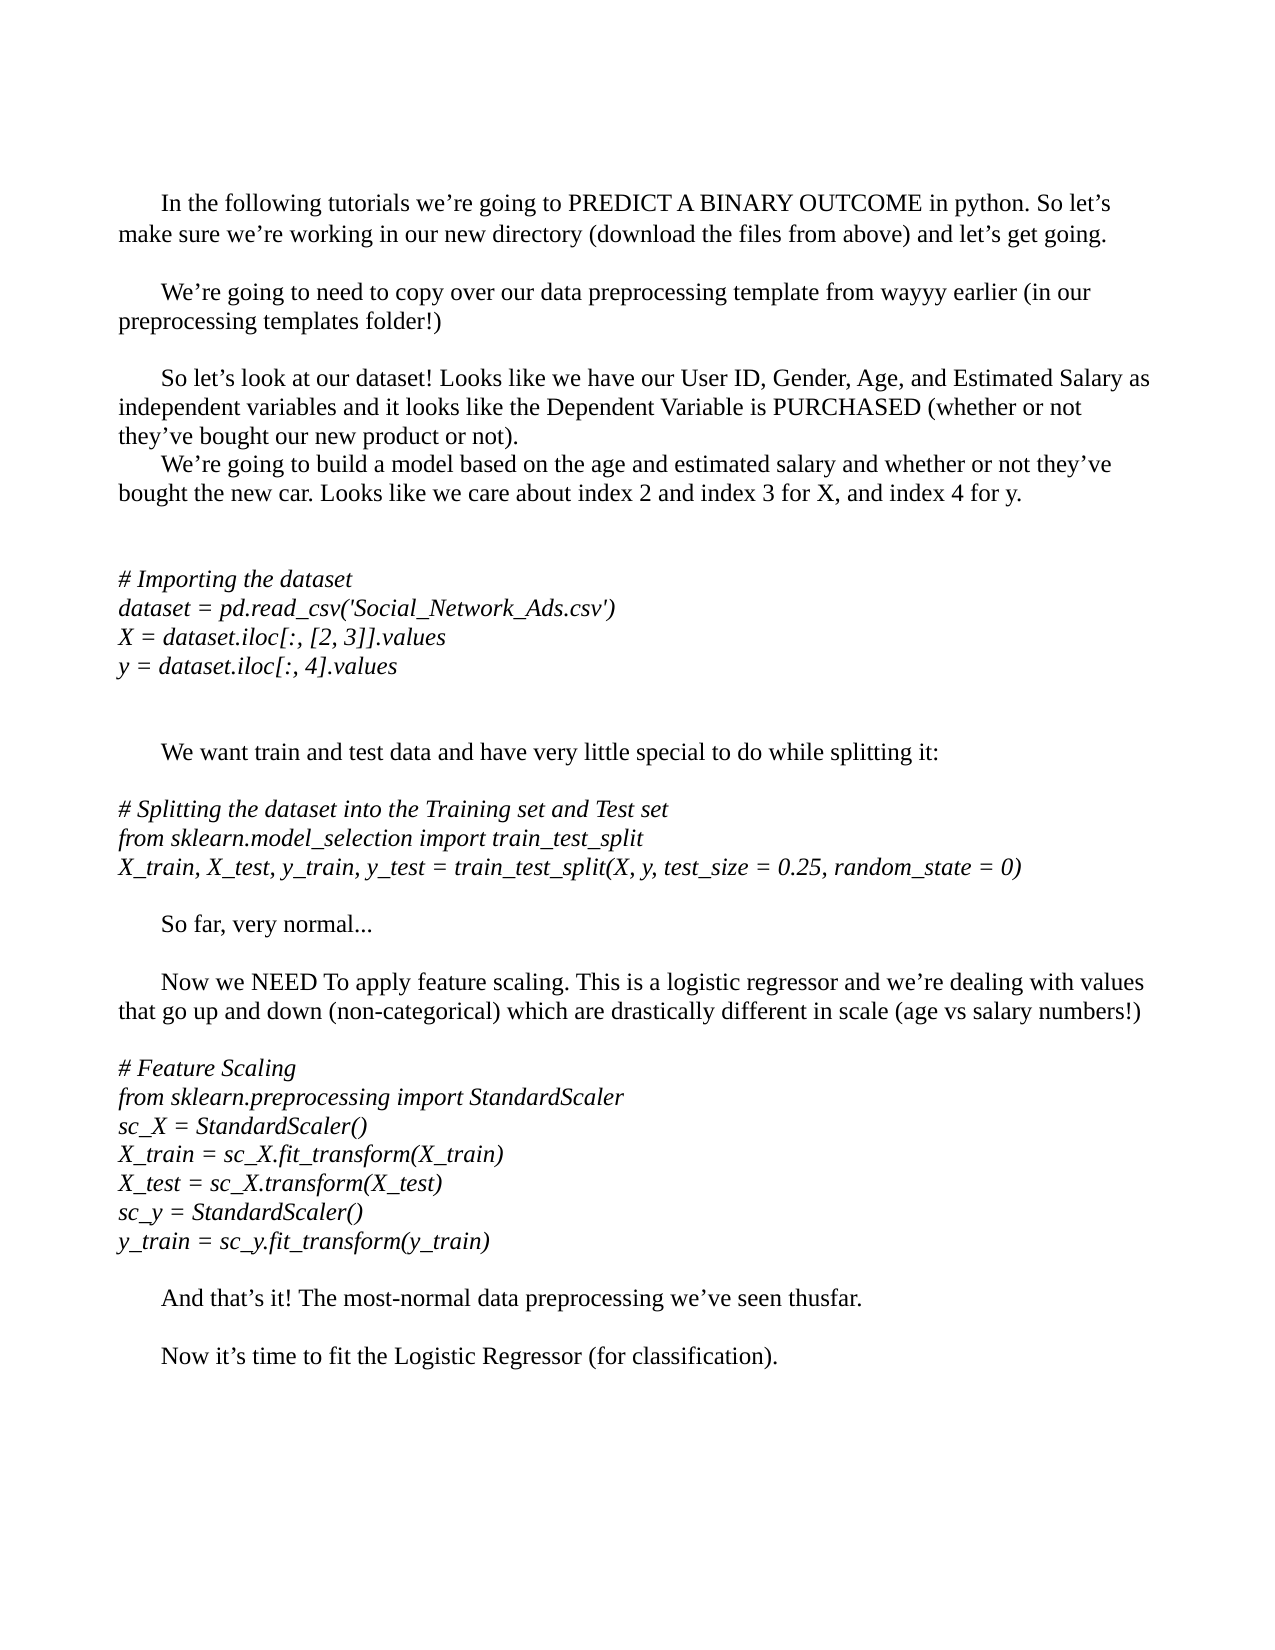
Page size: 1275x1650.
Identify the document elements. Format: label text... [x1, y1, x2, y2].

text X_train, X_test, y_train, y_test = train_test_split(X, y, test_size = 0.25, random_state = 0) [118, 852, 1157, 881]
text y_train = sc_y.fit_transform(y_train) [118, 1226, 1157, 1254]
text X_train = sc_X.fit_transform(X_train) [118, 1139, 1157, 1168]
text We want train and test data and have very little special to do while splitting it: [118, 737, 1157, 766]
text dataset = pd.read_csv('Social_Network_Ads.csv') [118, 593, 1157, 622]
text So let’s look at our dataset! Looks like we have our User ID, Gender, Age, and Estimated Salary as independent variables and it looks like the Dependent Variable is PURCHASED (whether or not they’ve bought our new product or not). [118, 363, 1157, 449]
text # Feature Scaling [118, 1053, 1157, 1082]
text So far, very normal... [118, 909, 1157, 938]
text # Importing the dataset [118, 564, 1157, 593]
text Now it’s time to fit the Logistic Regressor (for classification). [118, 1341, 1157, 1369]
text In the following tutorials we’re going to PREDICT A BINARY OUTCOME in python. So let’s make sure we’re working in our new directory (download the files from above) and let’s get going. [118, 176, 1157, 248]
text We’re going to build a model based on the age and estimated salary and whether or not they’ve bought the new car. Looks like we care about index 2 and index 3 for X, and index 4 for y. [118, 449, 1157, 507]
text We’re going to need to copy over our data preprocessing template from wayyy earlier (in our preprocessing templates folder!) [118, 277, 1157, 334]
text sc_X = StandardScaler() [118, 1111, 1157, 1139]
text # Splitting the dataset into the Training set and Test set [118, 794, 1157, 823]
text X = dataset.iloc[:, [2, 3]].values [118, 622, 1157, 651]
text from sklearn.preprocessing import StandardScaler [118, 1082, 1157, 1111]
text y = dataset.iloc[:, 4].values [118, 651, 1157, 679]
text And that’s it! The most-normal data preprocessing we’ve seen thusfar. [118, 1283, 1157, 1312]
text X_test = sc_X.transform(X_test) [118, 1168, 1157, 1197]
text sc_y = StandardScaler() [118, 1197, 1157, 1226]
text Now we NEED To apply feature scaling. This is a logistic regressor and we’re dealing with values that go up and down (non-categorical) which are drastically different in scale (age vs salary numbers!) [118, 967, 1157, 1024]
text from sklearn.model_selection import train_test_split [118, 823, 1157, 852]
